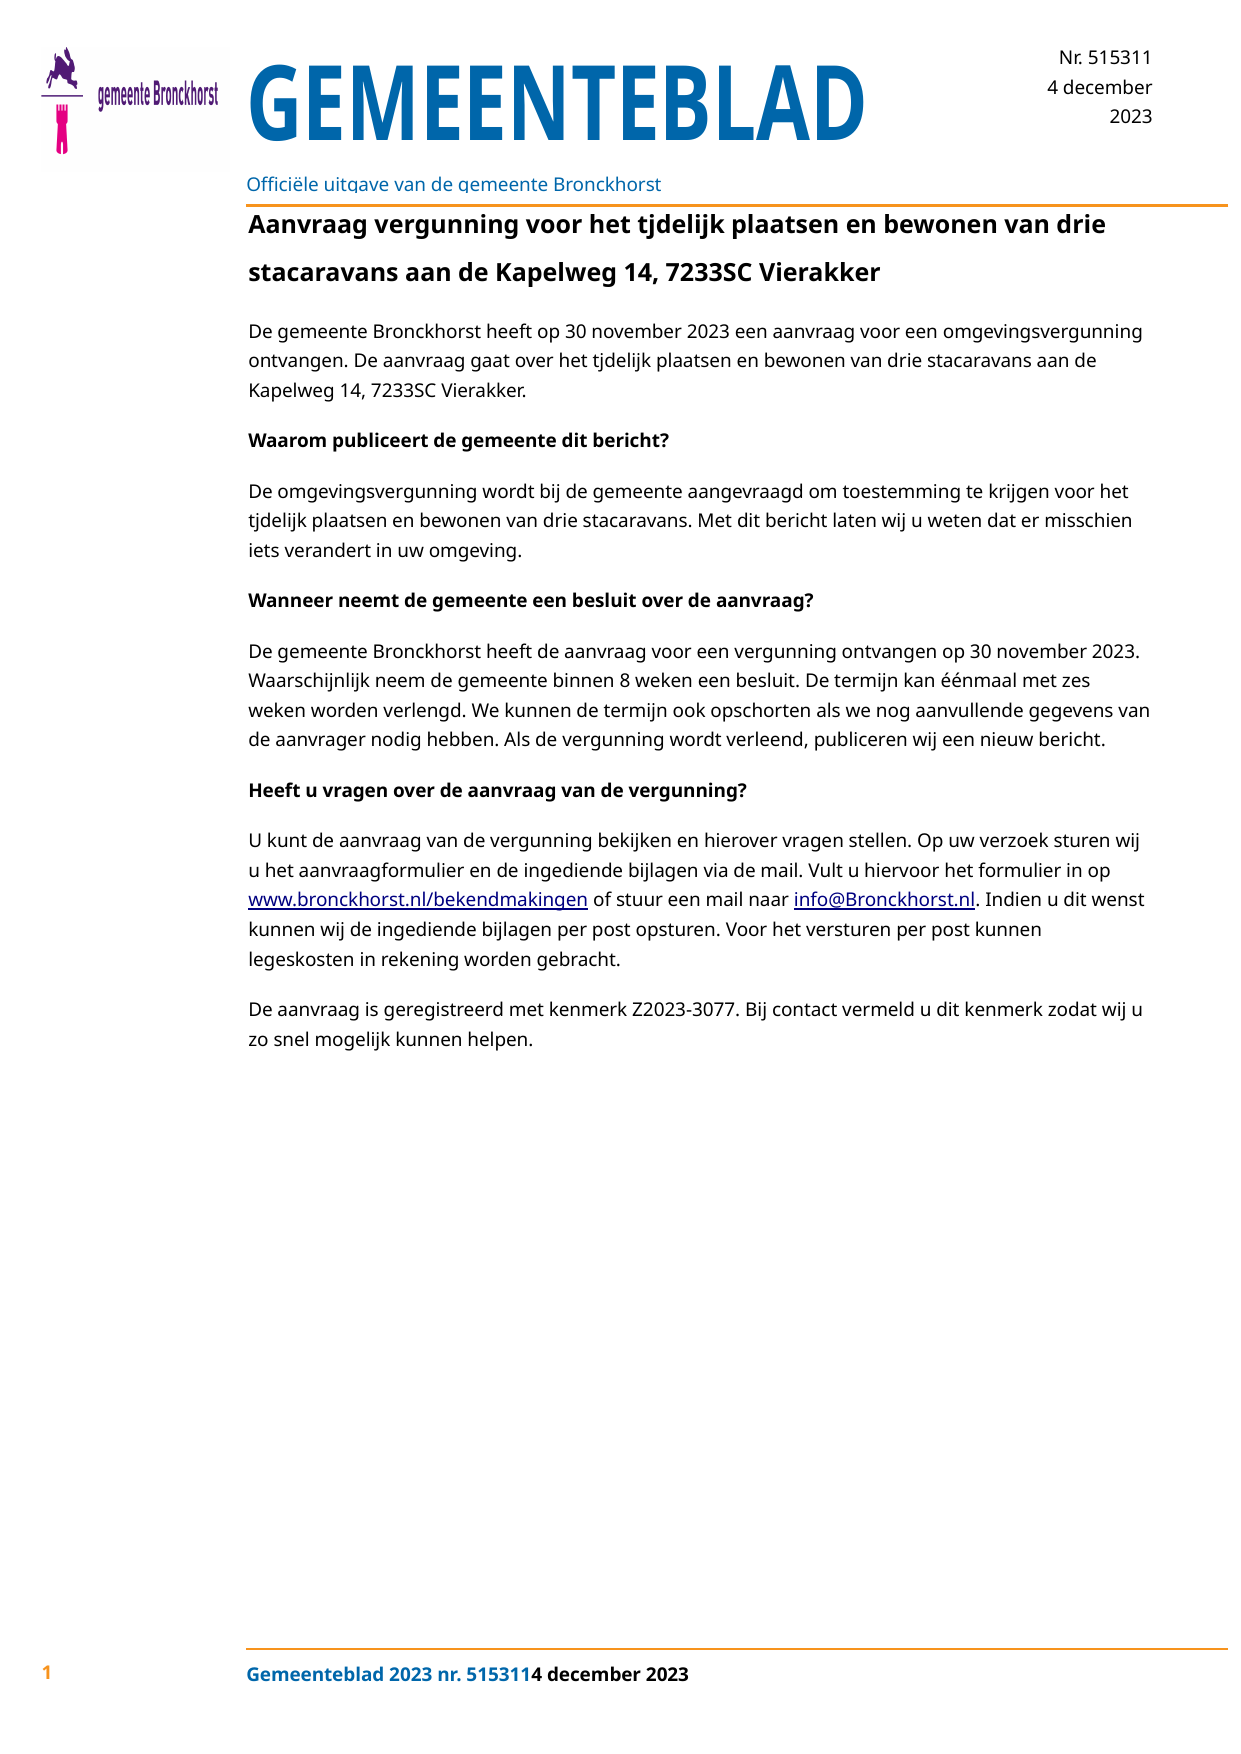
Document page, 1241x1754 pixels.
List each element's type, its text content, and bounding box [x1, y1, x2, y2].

text De omgevingsvergunning wordt bij de gemeente aangevraagd om toestemming te krijgen voor het tjdelijk plaatsen en bewonen van drie stacaravans. Met dit bericht laten wij u weten dat er misschien iets verandert in uw omgeving. [248, 478, 1152, 563]
text De gemeente Bronckhorst heeft de aanvraag voor een vergunning ontvangen op 30 november 2023. Waarschijnlijk neem de gemeente binnen 8 weken een besluit. De termijn kan éénmaal met zes weken worden verlengd. We kunnen de termijn ook opschorten als we nog aanvullende gegevens van de aanvrager nodig hebben. Als de vergunning wordt verleend, publiceren wij een nieuw bericht. [248, 638, 1152, 752]
text Aanvraag vergunning voor het tjdelijk plaatsen en bewonen van drie stacaravans aan de Kapelweg 14, 7233SC Vierakker [248, 207, 1152, 288]
text Waarom publiceert de gemeente dit bericht? [248, 427, 1152, 453]
text U kunt de aanvraag van de vergunning bekijken en hierover vragen stellen. Op uw verzoek sturen wij u het aanvraagformulier en de ingediende bijlagen via de mail. Vult u hiervoor het formulier in op www.bronckhorst.nl/bekendmakingen of stuur een mail naar info@Bronckhorst.nl. Indien u dit wenst kunnen wij de ingediende bijlagen per post opsturen. Voor het versturen per post kunnen legeskosten in rekening worden gebracht. [248, 827, 1152, 972]
text Wanneer neemt de gemeente een besluit over de aanvraag? [248, 587, 1152, 613]
text Heeft u vragen over de aanvraag van de vergunning? [248, 777, 1152, 803]
picture [41, 47, 231, 172]
text De gemeente Bronckhorst heeft op 30 november 2023 een aanvraag voor een omgevingsvergunning ontvangen. De aanvraag gaat over het tjdelijk plaatsen en bewonen van drie stacaravans aan de Kapelweg 14, 7233SC Vierakker. [248, 318, 1152, 403]
text De aanvraag is geregistreerd met kenmerk Z2023-3077. Bij contact vermeld u dit kenmerk zodat wij u zo snel mogelijk kunnen helpen. [248, 996, 1152, 1052]
